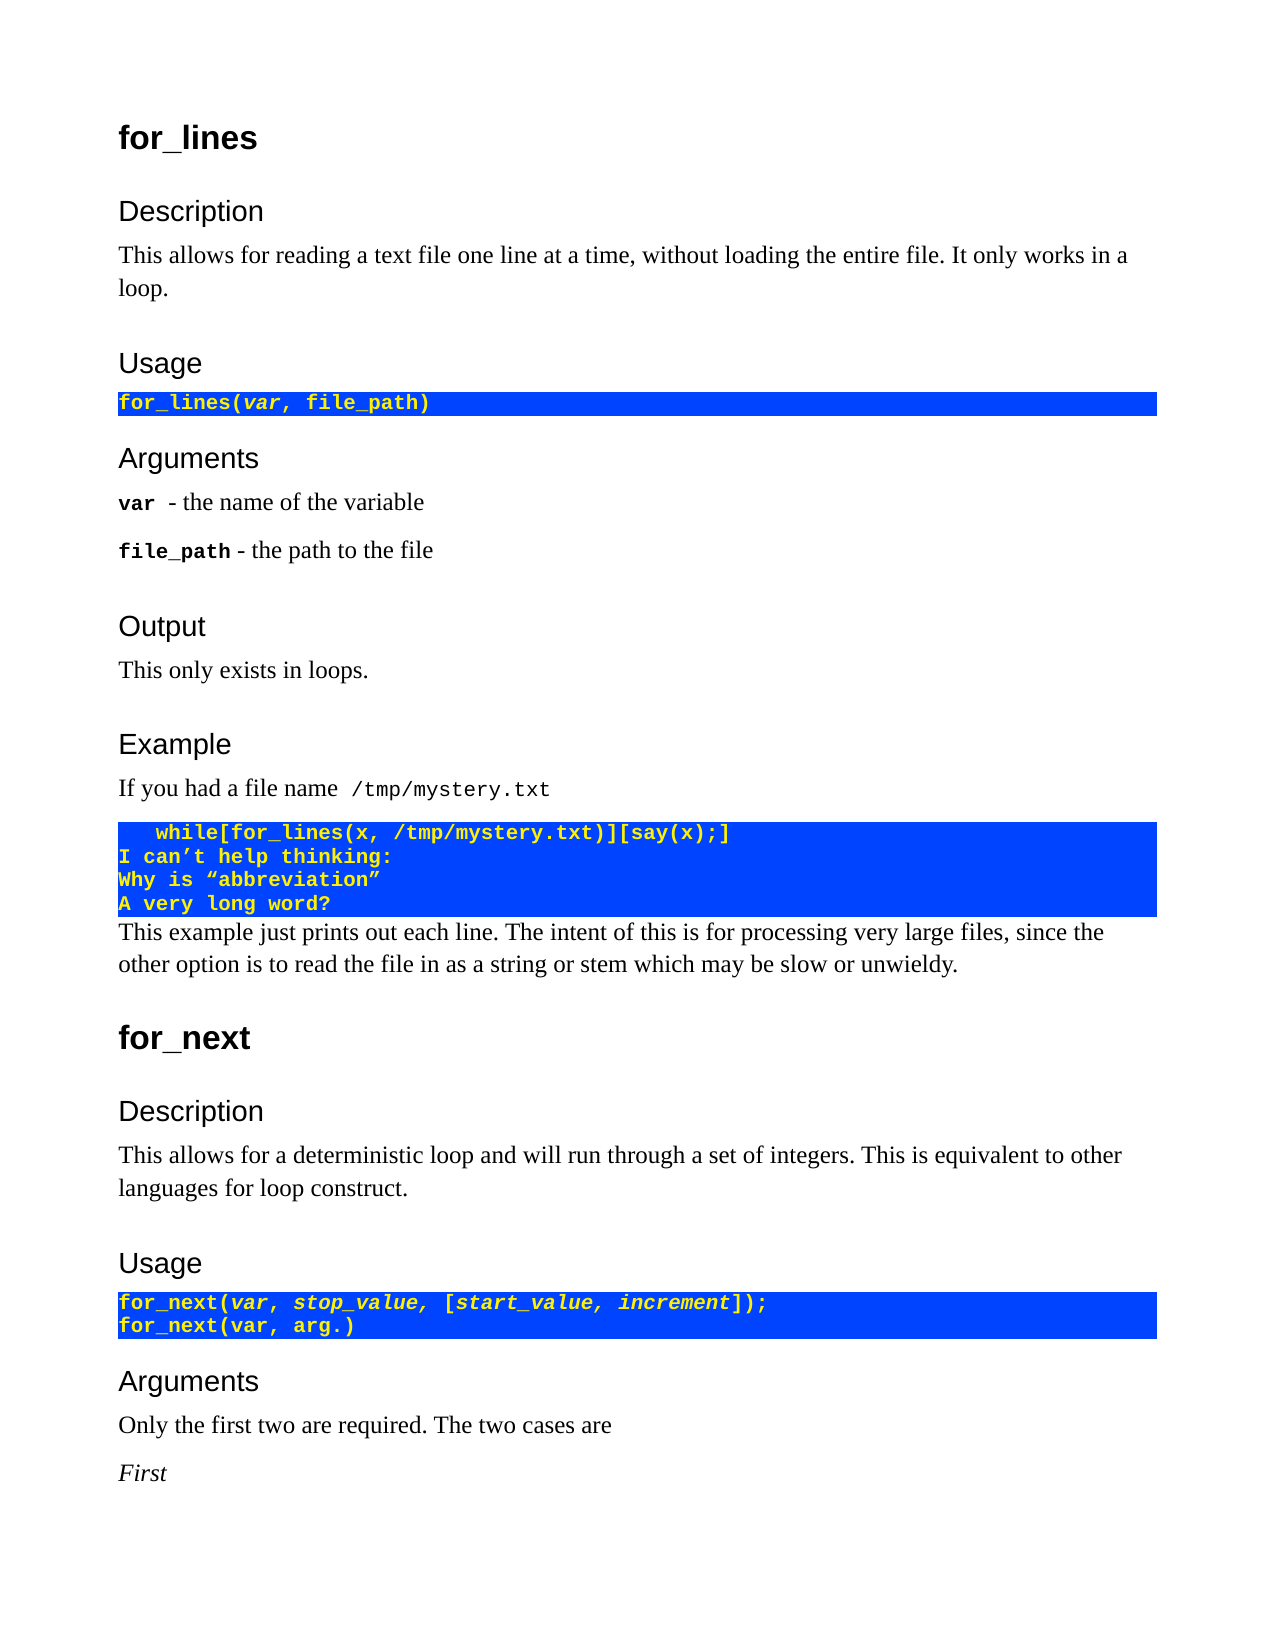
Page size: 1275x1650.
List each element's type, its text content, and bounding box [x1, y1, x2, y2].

subtitle Example [118, 727, 1157, 761]
text for_lines(var, file_path) [118, 392, 1157, 416]
subtitle Description [118, 1094, 1157, 1128]
text file_path - the path to the file [118, 535, 1157, 565]
text A very long word? [118, 893, 1157, 917]
text Why is “abbreviation” [118, 869, 1157, 893]
text This example just prints out each line. The intent of this is for processing very large files, since the other option is to read the file in as a string or stem which may be slow or unwieldy. [118, 917, 1157, 978]
subtitle Output [118, 609, 1157, 642]
text I can’t help thinking: [118, 846, 1157, 869]
subtitle for_lines [118, 118, 1157, 157]
text for_next(var, arg.) [118, 1316, 1157, 1339]
text First [118, 1458, 1157, 1487]
text var - the name of the variable [118, 487, 1157, 516]
subtitle Usage [118, 1246, 1157, 1279]
text while[for_lines(x, /tmp/mystery.txt)][say(x);] [118, 822, 1157, 846]
text Only the first two are required. The two cases are [118, 1410, 1157, 1439]
text If you had a file name /tmp/mystery.txt [118, 773, 1157, 803]
text This only exists in loops. [118, 655, 1157, 683]
subtitle Arguments [118, 441, 1157, 474]
subtitle Description [118, 194, 1157, 228]
subtitle Usage [118, 346, 1157, 379]
subtitle Arguments [118, 1364, 1157, 1398]
text This allows for reading a text file one line at a time, without loading the entire file. It only works in a loop. [118, 240, 1157, 302]
subtitle for_next [118, 1018, 1157, 1057]
text for_next(var, stop_value, [start_value, increment]); [118, 1292, 1157, 1316]
text This allows for a deterministic loop and will run through a set of integers. This is equivalent to other languages for loop construct. [118, 1140, 1157, 1202]
